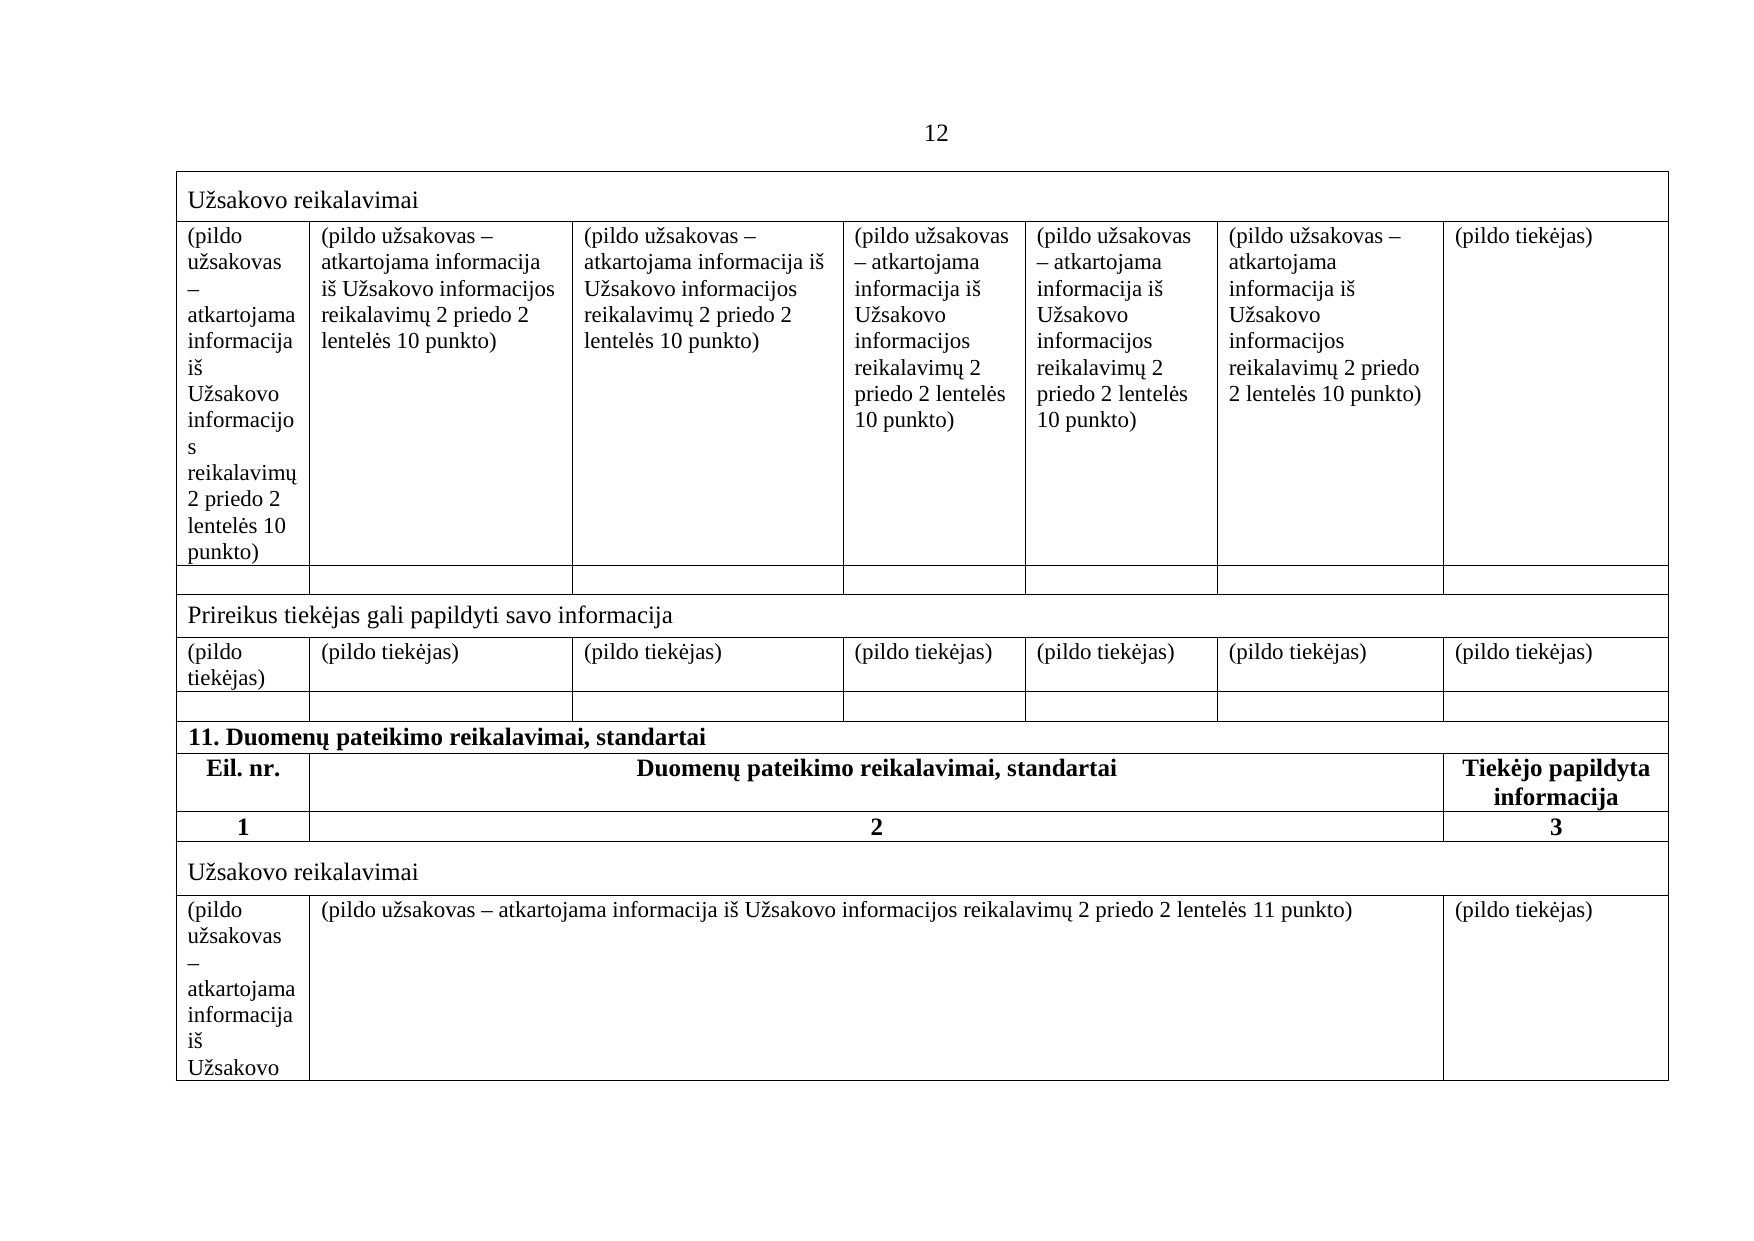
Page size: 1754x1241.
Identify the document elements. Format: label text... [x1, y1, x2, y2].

table_cell [1669, 721, 1673, 752]
table_cell (pildo užsakovas – atkartojama informacija iš Užsakovo informacijos reikalavimų 2 priedo 2 lentelės 10 punkto) [1218, 222, 1443, 564]
table_cell (pildo užsakovas – atkartojama informacija iš Užsakovo informacijos reikalavimų 2 priedo 2 lentelės 10 punkto) [573, 222, 843, 564]
table_cell [1669, 895, 1673, 1080]
table_cell [844, 692, 1025, 721]
table_cell (pildo tiekėjas) [177, 638, 309, 691]
table_cell [1218, 692, 1443, 721]
table_cell (pildo užsakovas – atkartojama informacija iš Užsakovo informacijos reikalavimų 2 priedo 2 lentelės 11 punkto) [310, 896, 1443, 1080]
table_cell [1669, 171, 1673, 221]
table_cell [1669, 637, 1673, 691]
table_cell Tiekėjo papildyta informacija [1444, 754, 1668, 811]
table_cell [1444, 566, 1668, 594]
table_cell [573, 692, 843, 721]
table_cell 1 [177, 812, 309, 841]
table_cell [1218, 566, 1443, 594]
table_cell [1669, 841, 1673, 895]
table_cell (pildo užsakovas – atkartojama informacija iš Užsakovo informacijos reikalavimų 2 priedo 2 lentelės 10 punkto) [310, 222, 572, 564]
table_cell (pildo užsakovas – atkartojama informacija iš Užsakovo informacijos reikalavimų 2 priedo 2 lentelės 10 punkto) [1026, 222, 1217, 564]
table_cell [1444, 692, 1668, 721]
table_cell Duomenų pateikimo reikalavimai, standartai [310, 754, 1443, 811]
table_cell [310, 566, 572, 594]
table_cell 11. Duomenų pateikimo reikalavimai, standartai [177, 722, 1668, 752]
table_cell Užsakovo reikalavimai [177, 842, 1668, 895]
table_cell [573, 566, 843, 594]
table_cell (pildo tiekėjas) [844, 638, 1025, 691]
table_cell [1669, 811, 1673, 841]
table_cell (pildo tiekėjas) [1444, 896, 1668, 1080]
table_cell [1026, 692, 1217, 721]
table_cell (pildo tiekėjas) [1026, 638, 1217, 691]
table_cell [310, 692, 572, 721]
table_cell 2 [310, 812, 1443, 841]
table_cell [1669, 753, 1673, 811]
table_cell (pildo tiekėjas) [1218, 638, 1443, 691]
table_cell 3 [1444, 812, 1668, 841]
table_cell (pildo tiekėjas) [573, 638, 843, 691]
table_cell (pildo užsakovas – atkartojama informacija iš Užsakovo informacijos reikalavimų 2 priedo 2 lentelės 10 punkto) [844, 222, 1025, 564]
table_cell (pildo užsakovas – atkartojama informacija iš Užsakovo [177, 896, 309, 1080]
table_cell Prireikus tiekėjas gali papildyti savo informacija [177, 595, 1668, 637]
table_cell (pildo tiekėjas) [1444, 222, 1668, 564]
table_cell [1669, 565, 1673, 594]
table_cell [1669, 594, 1673, 637]
table_cell (pildo užsakovas – atkartojama informacija iš Užsakovo informacijos reikalavimų 2 priedo 2 lentelės 10 punkto) [177, 222, 309, 564]
table_cell [177, 566, 309, 594]
table_cell [177, 692, 309, 721]
table_cell Užsakovo reikalavimai [177, 172, 1668, 221]
table_cell [1669, 691, 1673, 721]
table_cell [1026, 566, 1217, 594]
table_cell [844, 566, 1025, 594]
table_cell (pildo tiekėjas) [310, 638, 572, 691]
table_cell [1669, 221, 1673, 564]
table_cell Eil. nr. [177, 754, 309, 811]
table_cell (pildo tiekėjas) [1444, 638, 1668, 691]
